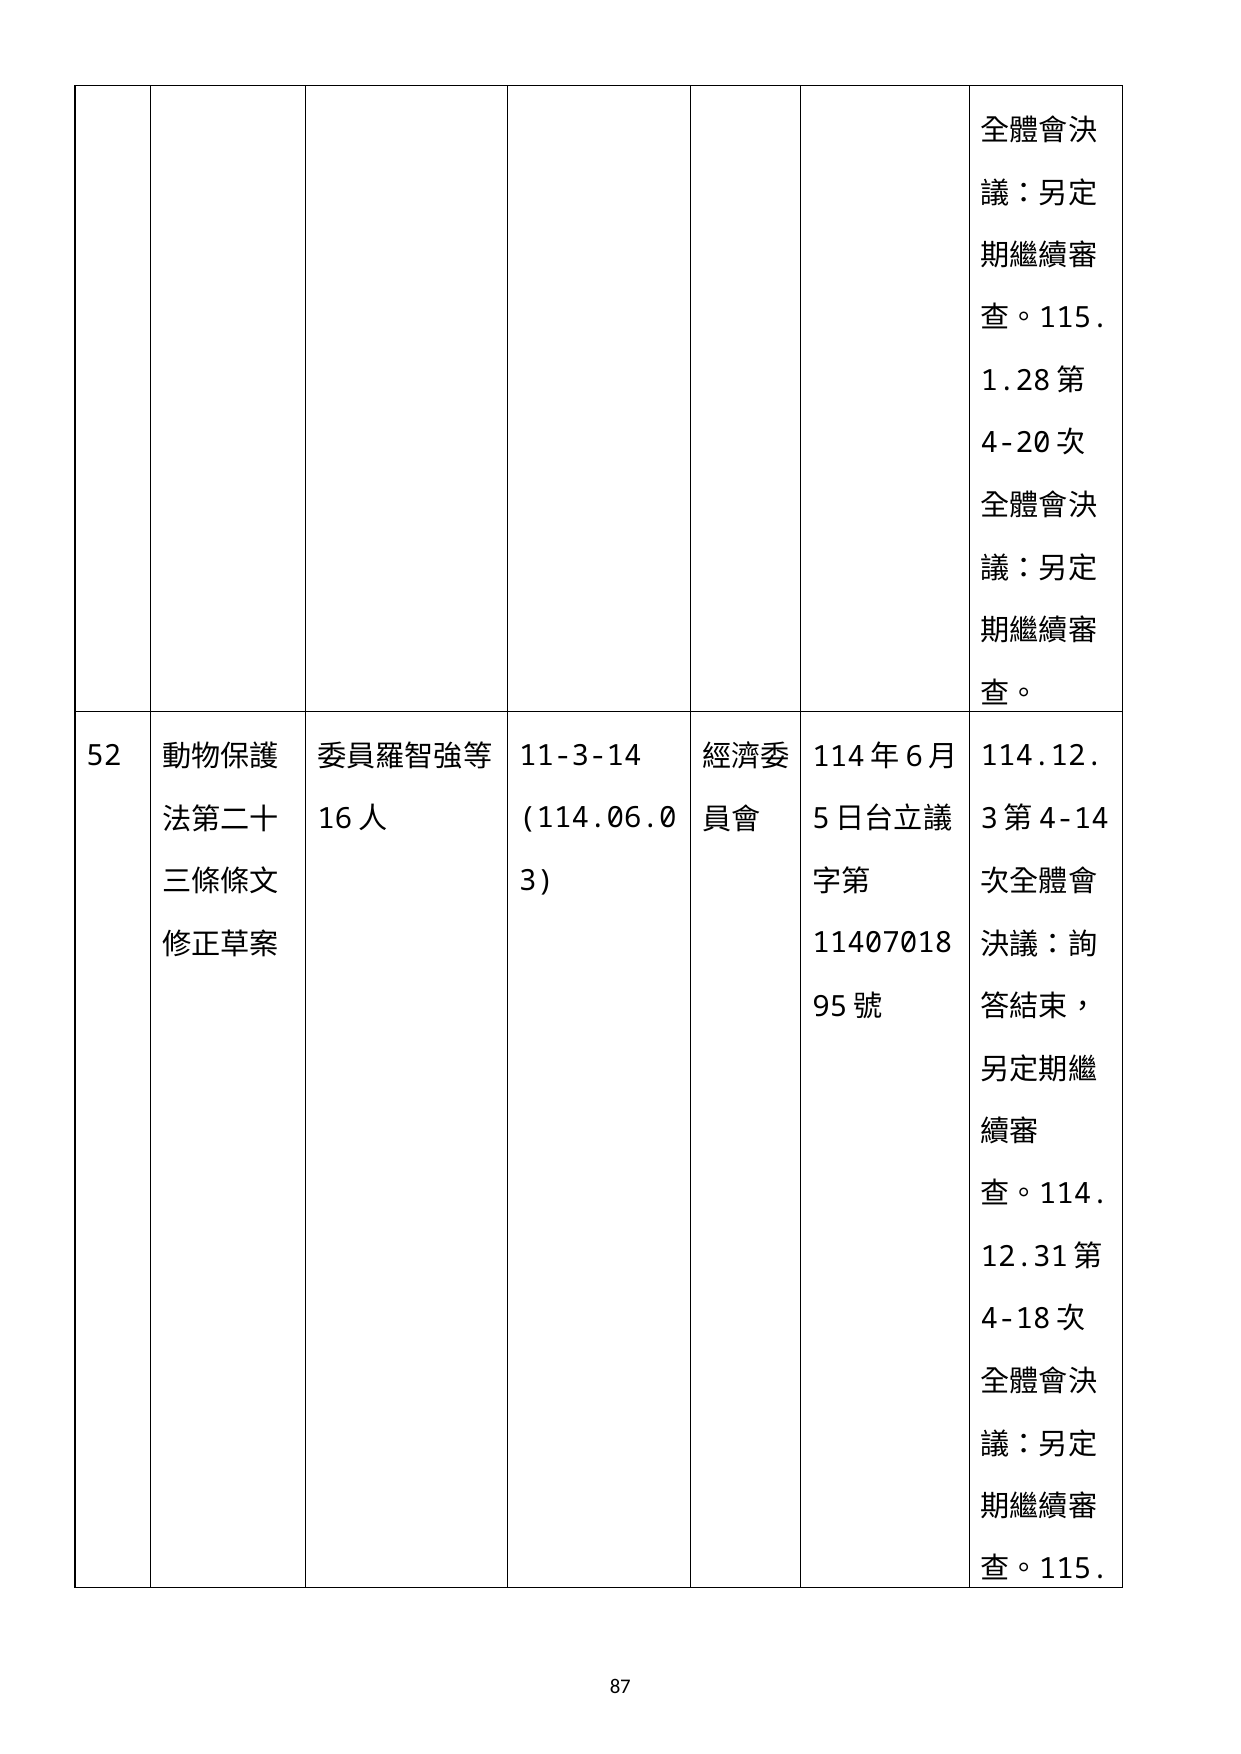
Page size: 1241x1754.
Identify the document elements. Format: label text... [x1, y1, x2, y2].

table_cell 全體會決議：另定期繼續審查。115.1.28第4-20次全體會決議：另定期繼續審查。 [970, 86, 1122, 711]
table_cell 52 [76, 712, 150, 1587]
table_cell [508, 86, 690, 711]
table_cell 委員羅智強等16人 [306, 712, 507, 1587]
table_cell 114.12.3第4-14次全體會決議：詢答結束，另定期繼續審查。114.12.31第4-18次全體會決議：另定期繼續審查。115. [970, 712, 1122, 1587]
table_cell 動物保護法第二十三條條文修正草案 [151, 712, 305, 1587]
table_cell 經濟委員會 [691, 712, 800, 1587]
table_cell [691, 86, 800, 711]
table_cell [306, 86, 507, 711]
table_cell [76, 86, 150, 711]
table_cell [801, 86, 969, 711]
table_cell [151, 86, 305, 711]
table_cell 114年6月5日台立議字第1140701895號 [801, 712, 969, 1587]
table_cell 11-3-14 (114.06.03) [508, 712, 690, 1587]
